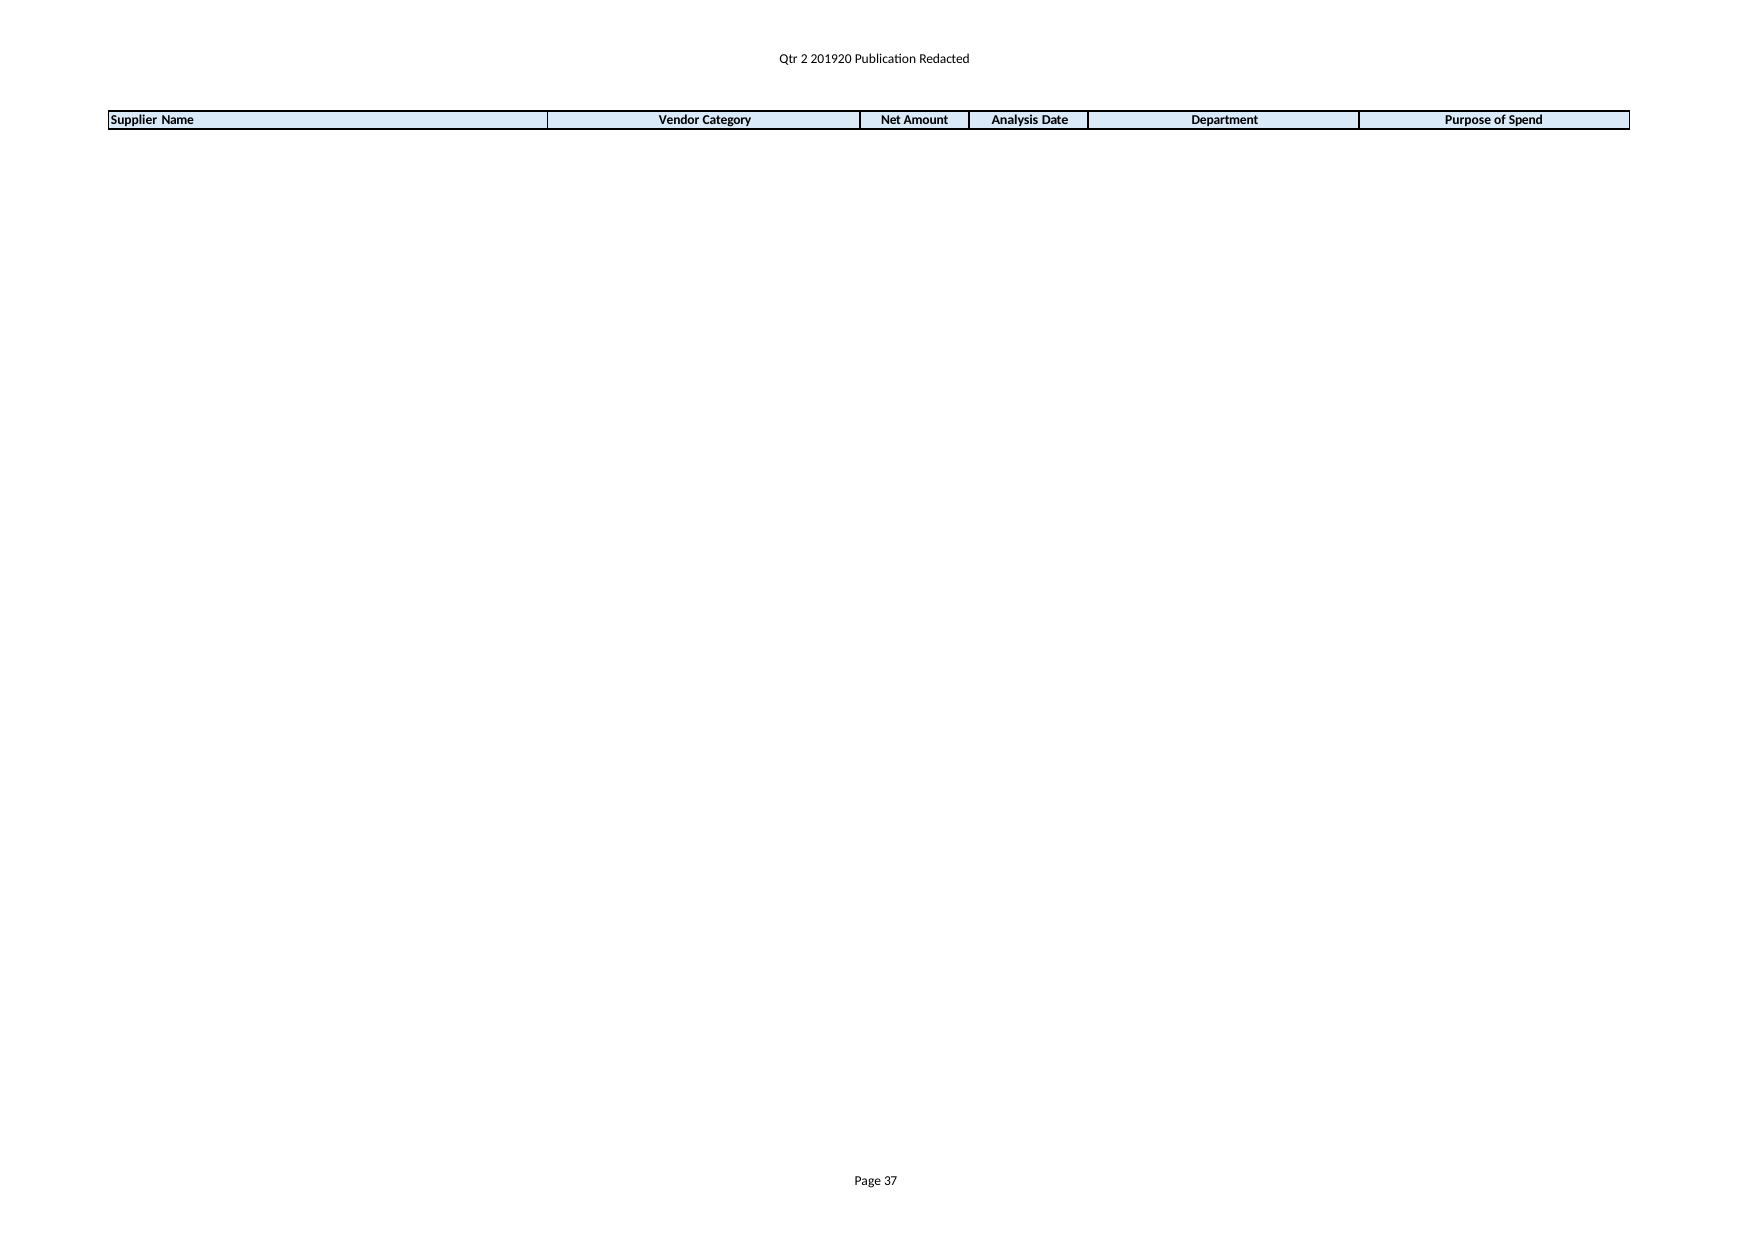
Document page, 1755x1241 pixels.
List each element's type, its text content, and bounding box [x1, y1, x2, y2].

table_header Supplier Name [109, 112, 547, 128]
table_header Net Amount [861, 112, 968, 128]
table_header Department [1089, 112, 1358, 128]
table_header Purpose of Spend [1360, 112, 1629, 128]
table_header Analysis Date [970, 112, 1087, 128]
table_header Vendor Category [548, 112, 859, 128]
